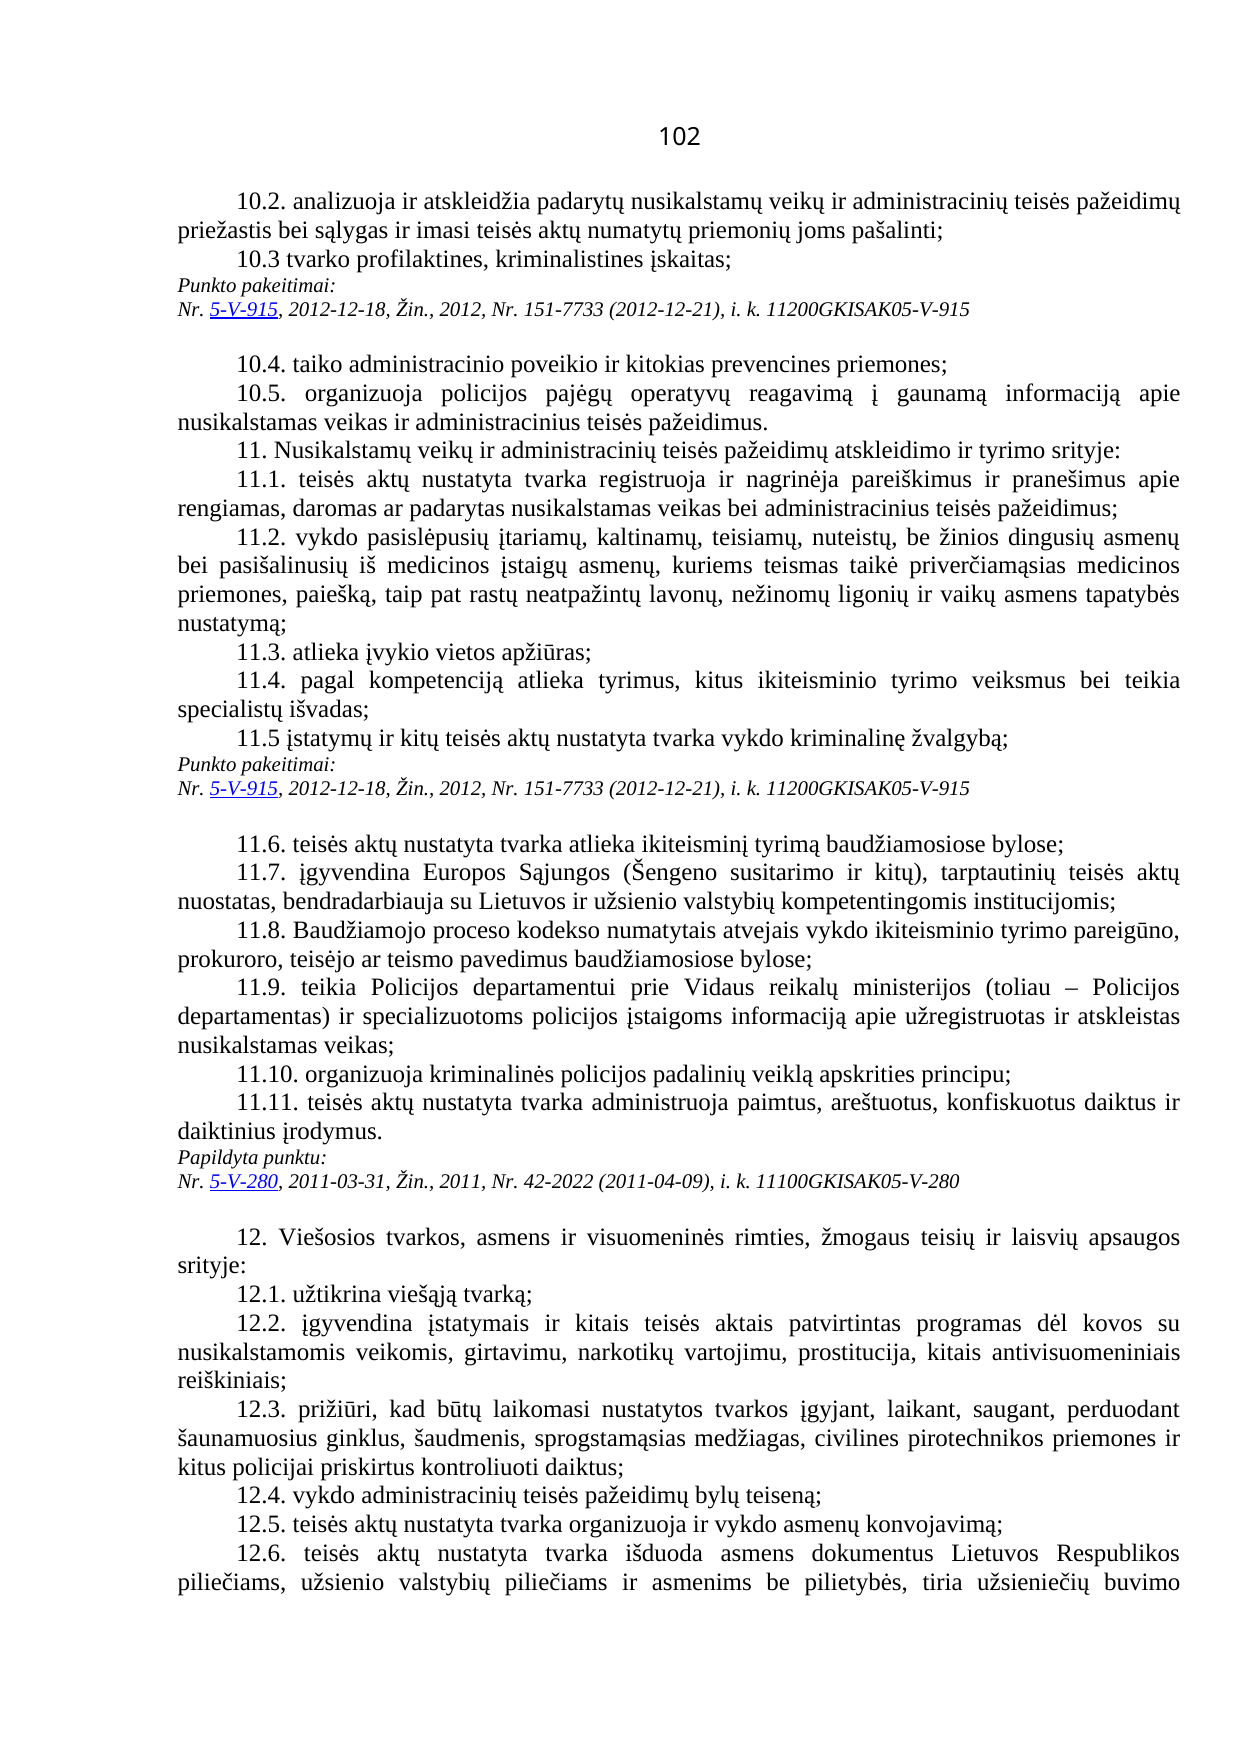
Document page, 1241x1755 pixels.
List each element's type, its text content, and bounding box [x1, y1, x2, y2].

text 12.5. teisės aktų nustatyta tvarka organizuoja ir vykdo asmenų konvojavimą; [177, 1509, 1181, 1538]
text 10.4. taiko administracinio poveikio ir kitokias prevencines priemones; [177, 349, 1181, 378]
text 11. Nusikalstamų veikų ir administracinių teisės pažeidimų atskleidimo ir tyrimo srityje: [177, 436, 1181, 464]
text 11.11. teisės aktų nustatyta tvarka administruoja paimtus, areštuotus, konfiskuotus daiktus ir daiktinius įrodymus. [177, 1087, 1181, 1145]
text 11.2. vykdo pasislėpusių įtariamų, kaltinamų, teisiamų, nuteistų, be žinios dingusių asmenų bei pasišalinusių iš medicinos įstaigų asmenų, kuriems teismas taikė priverčiamąsias medicinos priemones, paiešką, taip pat rastų neatpažintų lavonų, nežinomų ligonių ir vaikų asmens tapatybės nustatymą; [177, 522, 1181, 637]
text 12.2. įgyvendina įstatymais ir kitais teisės aktais patvirtintas programas dėl kovos su nusikalstamomis veikomis, girtavimu, narkotikų vartojimu, prostitucija, kitais antivisuomeniniais reiškiniais; [177, 1308, 1181, 1394]
text 11.1. teisės aktų nustatyta tvarka registruoja ir nagrinėja pareiškimus ir pranešimus apie rengiamas, daromas ar padarytas nusikalstamas veikas bei administracinius teisės pažeidimus; [177, 464, 1181, 522]
text 12.3. prižiūri, kad būtų laikomasi nustatytos tvarkos įgyjant, laikant, saugant, perduodant šaunamuosius ginklus, šaudmenis, sprogstamąsias medžiagas, civilines pirotechnikos priemones ir kitus policijai priskirtus kontroliuoti daiktus; [177, 1394, 1181, 1481]
text Nr. 5-V-280, 2011-03-31, Žin., 2011, Nr. 42-2022 (2011-04-09), i. k. 11100GKISAK05-V-280 [177, 1169, 1181, 1193]
text Nr. 5-V-915, 2012-12-18, Žin., 2012, Nr. 151-7733 (2012-12-21), i. k. 11200GKISAK05-V-915 [177, 297, 1181, 321]
text 10.2. analizuoja ir atskleidžia padarytų nusikalstamų veikų ir administracinių teisės pažeidimų priežastis bei sąlygas ir imasi teisės aktų numatytų priemonių joms pašalinti; [177, 186, 1181, 244]
text 11.10. organizuoja kriminalinės policijos padalinių veiklą apskrities principu; [177, 1059, 1181, 1087]
text 11.5 įstatymų ir kitų teisės aktų nustatyta tvarka vykdo kriminalinę žvalgybą; [177, 723, 1181, 752]
text 11.7. įgyvendina Europos Sąjungos (Šengeno susitarimo ir kitų), tarptautinių teisės aktų nuostatas, bendradarbiauja su Lietuvos ir užsienio valstybių kompetentingomis institucijomis; [177, 857, 1181, 915]
text 12.6. teisės aktų nustatyta tvarka išduoda asmens dokumentus Lietuvos Respublikos piliečiams, užsienio valstybių piliečiams ir asmenims be pilietybės, tiria užsieniečių buvimo [177, 1538, 1181, 1596]
text 12.4. vykdo administracinių teisės pažeidimų bylų teiseną; [177, 1481, 1181, 1509]
text 11.6. teisės aktų nustatyta tvarka atlieka ikiteisminį tyrimą baudžiamosiose bylose; [177, 829, 1181, 857]
text 11.3. atlieka įvykio vietos apžiūras; [177, 637, 1181, 666]
text Nr. 5-V-915, 2012-12-18, Žin., 2012, Nr. 151-7733 (2012-12-21), i. k. 11200GKISAK05-V-915 [177, 776, 1181, 800]
text Papildyta punktu: [177, 1145, 1181, 1169]
text Punkto pakeitimai: [177, 272, 1181, 297]
text 11.8. Baudžiamojo proceso kodekso numatytais atvejais vykdo ikiteisminio tyrimo pareigūno, prokuroro, teisėjo ar teismo pavedimus baudžiamosiose bylose; [177, 915, 1181, 972]
text 12. Viešosios tvarkos, asmens ir visuomeninės rimties, žmogaus teisių ir laisvių apsaugos srityje: [177, 1222, 1181, 1279]
text 11.9. teikia Policijos departamentui prie Vidaus reikalų ministerijos (toliau – Policijos departamentas) ir specializuotoms policijos įstaigoms informaciją apie užregistruotas ir atskleistas nusikalstamas veikas; [177, 972, 1181, 1059]
text 10.5. organizuoja policijos pajėgų operatyvų reagavimą į gaunamą informaciją apie nusikalstamas veikas ir administracinius teisės pažeidimus. [177, 378, 1181, 436]
text 11.4. pagal kompetenciją atlieka tyrimus, kitus ikiteisminio tyrimo veiksmus bei teikia specialistų išvadas; [177, 666, 1181, 723]
text Punkto pakeitimai: [177, 752, 1181, 776]
text 10.3 tvarko profilaktines, kriminalistines įskaitas; [177, 244, 1181, 272]
text 12.1. užtikrina viešąją tvarką; [177, 1279, 1181, 1308]
